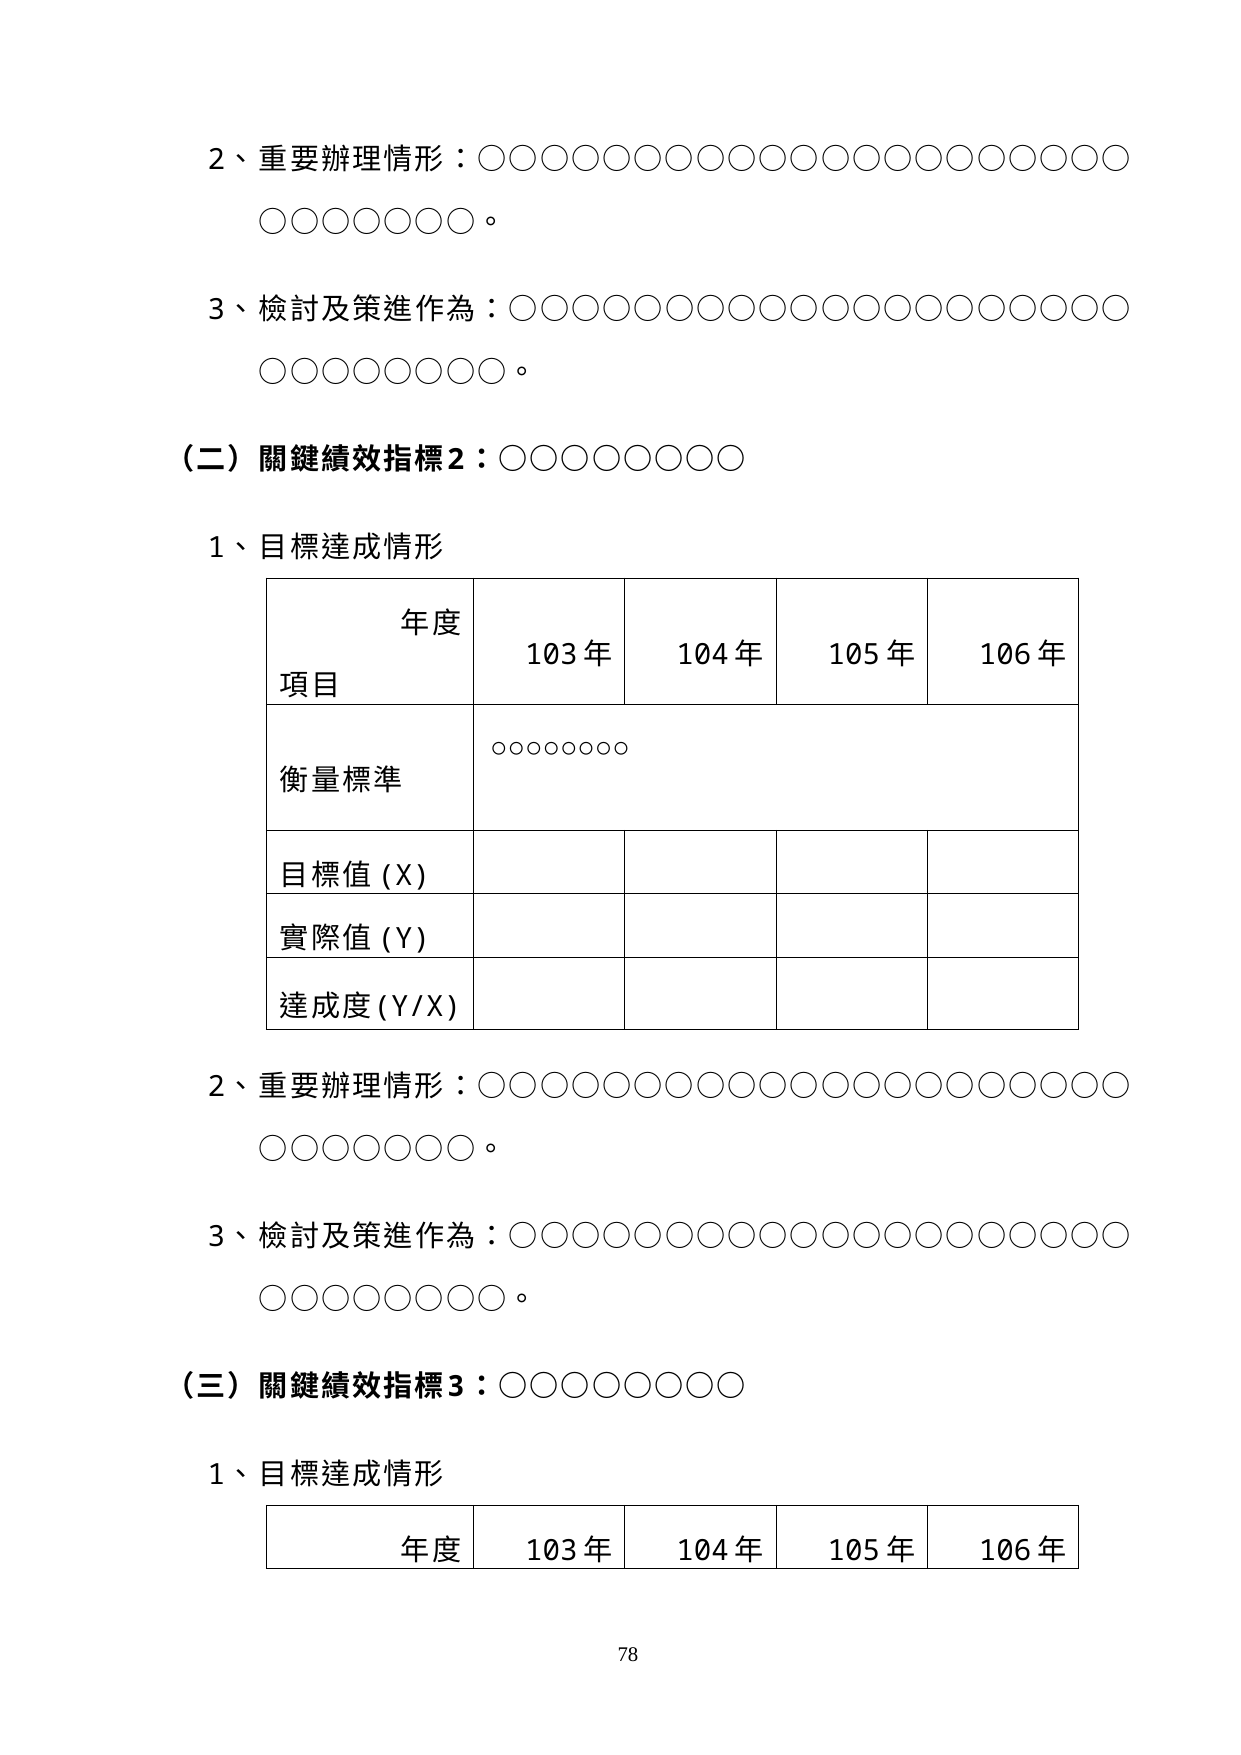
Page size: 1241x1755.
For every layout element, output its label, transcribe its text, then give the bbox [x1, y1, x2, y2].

table_cell 實際值(Y) [267, 894, 473, 957]
text 1、目標達成情形 [202, 1430, 1133, 1492]
text 3、檢討及策進作為：○○○○○○○○○○○○○○○○○○○○○○○○○○○○。 [202, 265, 1133, 390]
table_header 年度 [267, 1506, 473, 1568]
table_header 104年 [625, 579, 776, 704]
table_header 104年 [625, 1506, 776, 1568]
table_cell 達成度(Y/X) [267, 958, 473, 1029]
table_cell [625, 831, 776, 893]
table_header 105年 [777, 579, 927, 704]
table_header 103年 [474, 579, 624, 704]
table_cell [777, 894, 927, 957]
table_cell [928, 831, 1078, 893]
table_cell 衡量標準 [267, 705, 473, 830]
table_cell [474, 894, 624, 957]
table_cell [928, 894, 1078, 957]
table_cell [625, 958, 776, 1029]
table_header 106年 [928, 1506, 1078, 1568]
text （三）關鍵績效指標3：○○○○○○○○ [122, 1342, 1133, 1405]
table_cell [777, 831, 927, 893]
text 2、重要辦理情形：○○○○○○○○○○○○○○○○○○○○○○○○○○○○。 [202, 1042, 1133, 1167]
table_cell ○○○○○○○○ [474, 705, 1078, 830]
table_header 年度 項目 [267, 579, 473, 704]
table_cell [474, 958, 624, 1029]
text 3、檢討及策進作為：○○○○○○○○○○○○○○○○○○○○○○○○○○○○。 [202, 1192, 1133, 1317]
table_cell [777, 958, 927, 1029]
text （二）關鍵績效指標2：○○○○○○○○ [122, 415, 1133, 478]
table_header 106年 [928, 579, 1078, 704]
table_cell [625, 894, 776, 957]
text 2、重要辦理情形：○○○○○○○○○○○○○○○○○○○○○○○○○○○○。 [202, 115, 1133, 240]
table_cell [928, 958, 1078, 1029]
text 1、目標達成情形 [202, 503, 1133, 565]
table_cell [474, 831, 624, 893]
table_header 103年 [474, 1506, 624, 1568]
table_header 105年 [777, 1506, 927, 1568]
table_cell 目標值(X) [267, 831, 473, 893]
